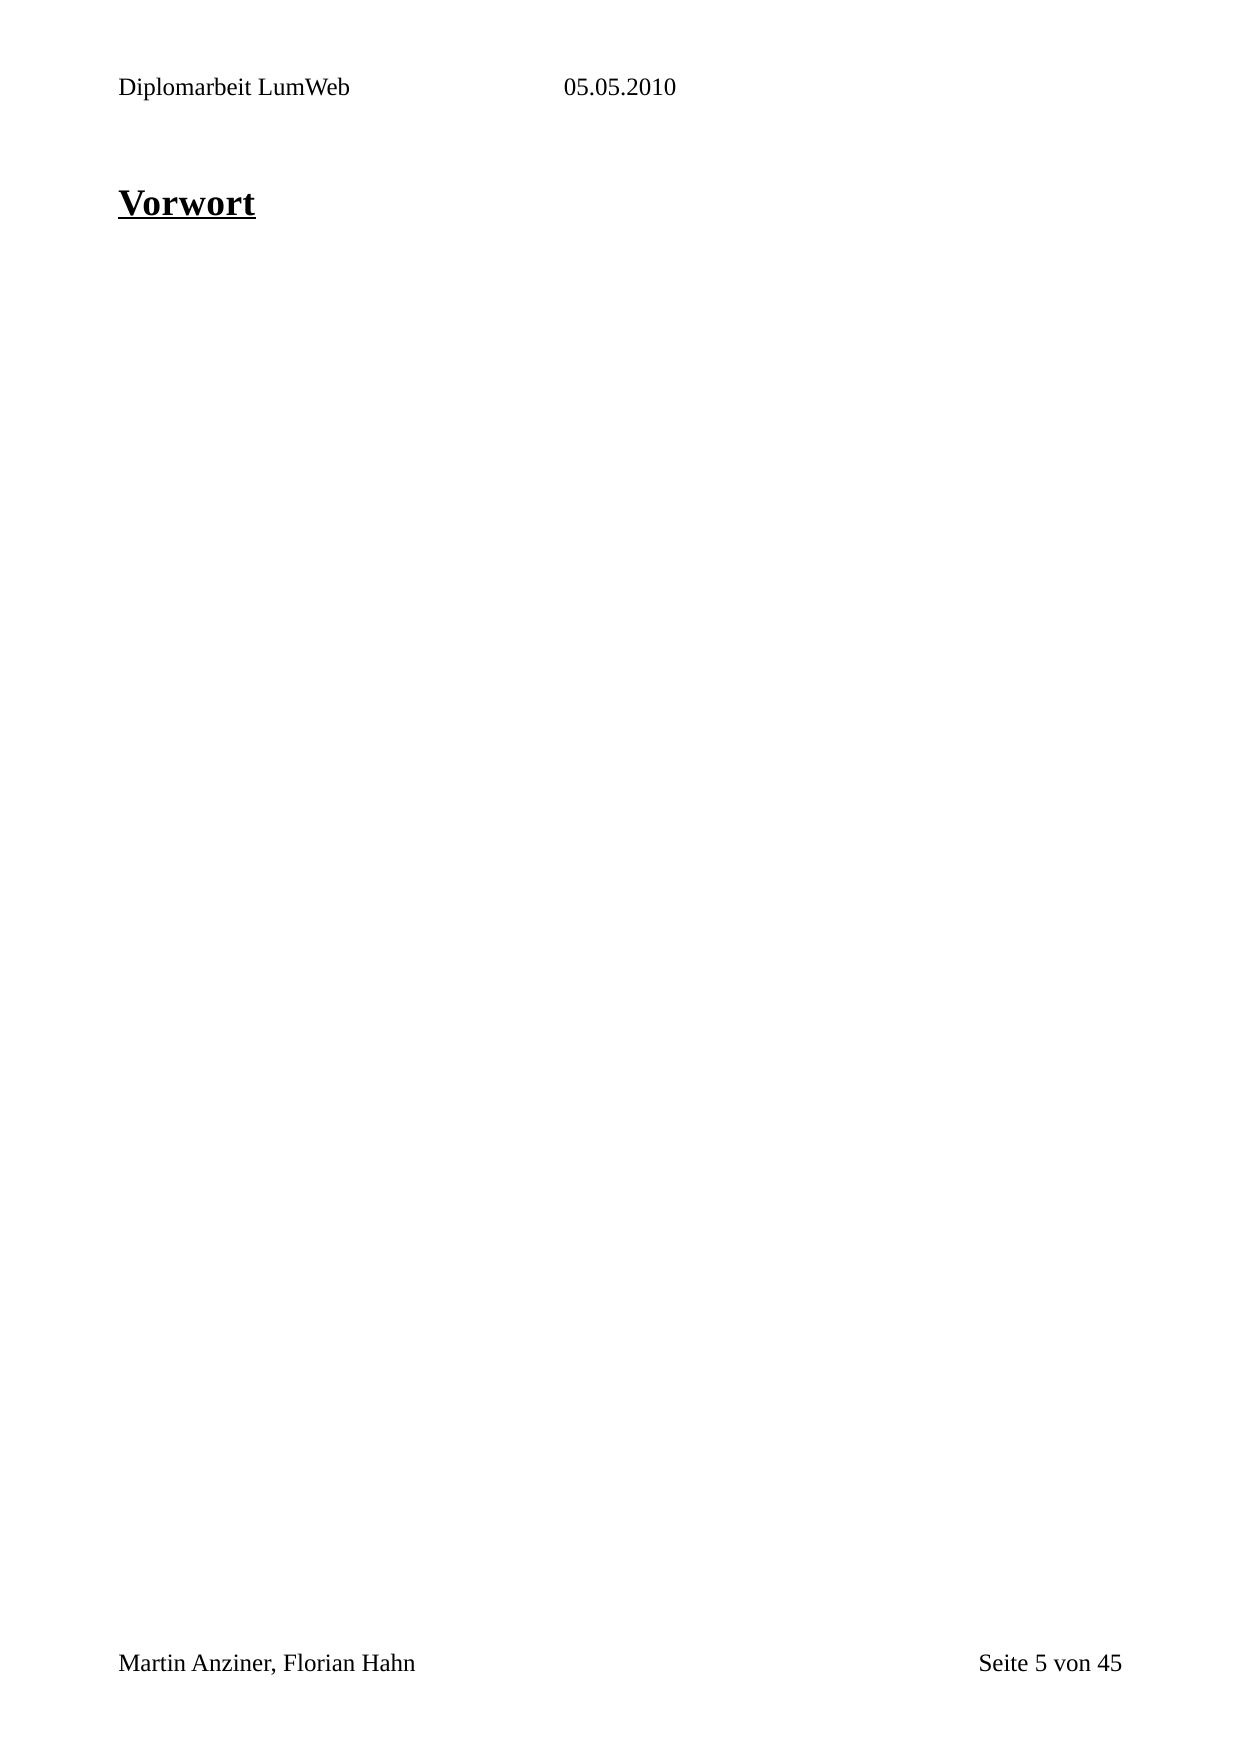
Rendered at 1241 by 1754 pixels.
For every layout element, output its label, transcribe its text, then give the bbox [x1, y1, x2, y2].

subtitle Vorwort [118, 180, 1122, 223]
